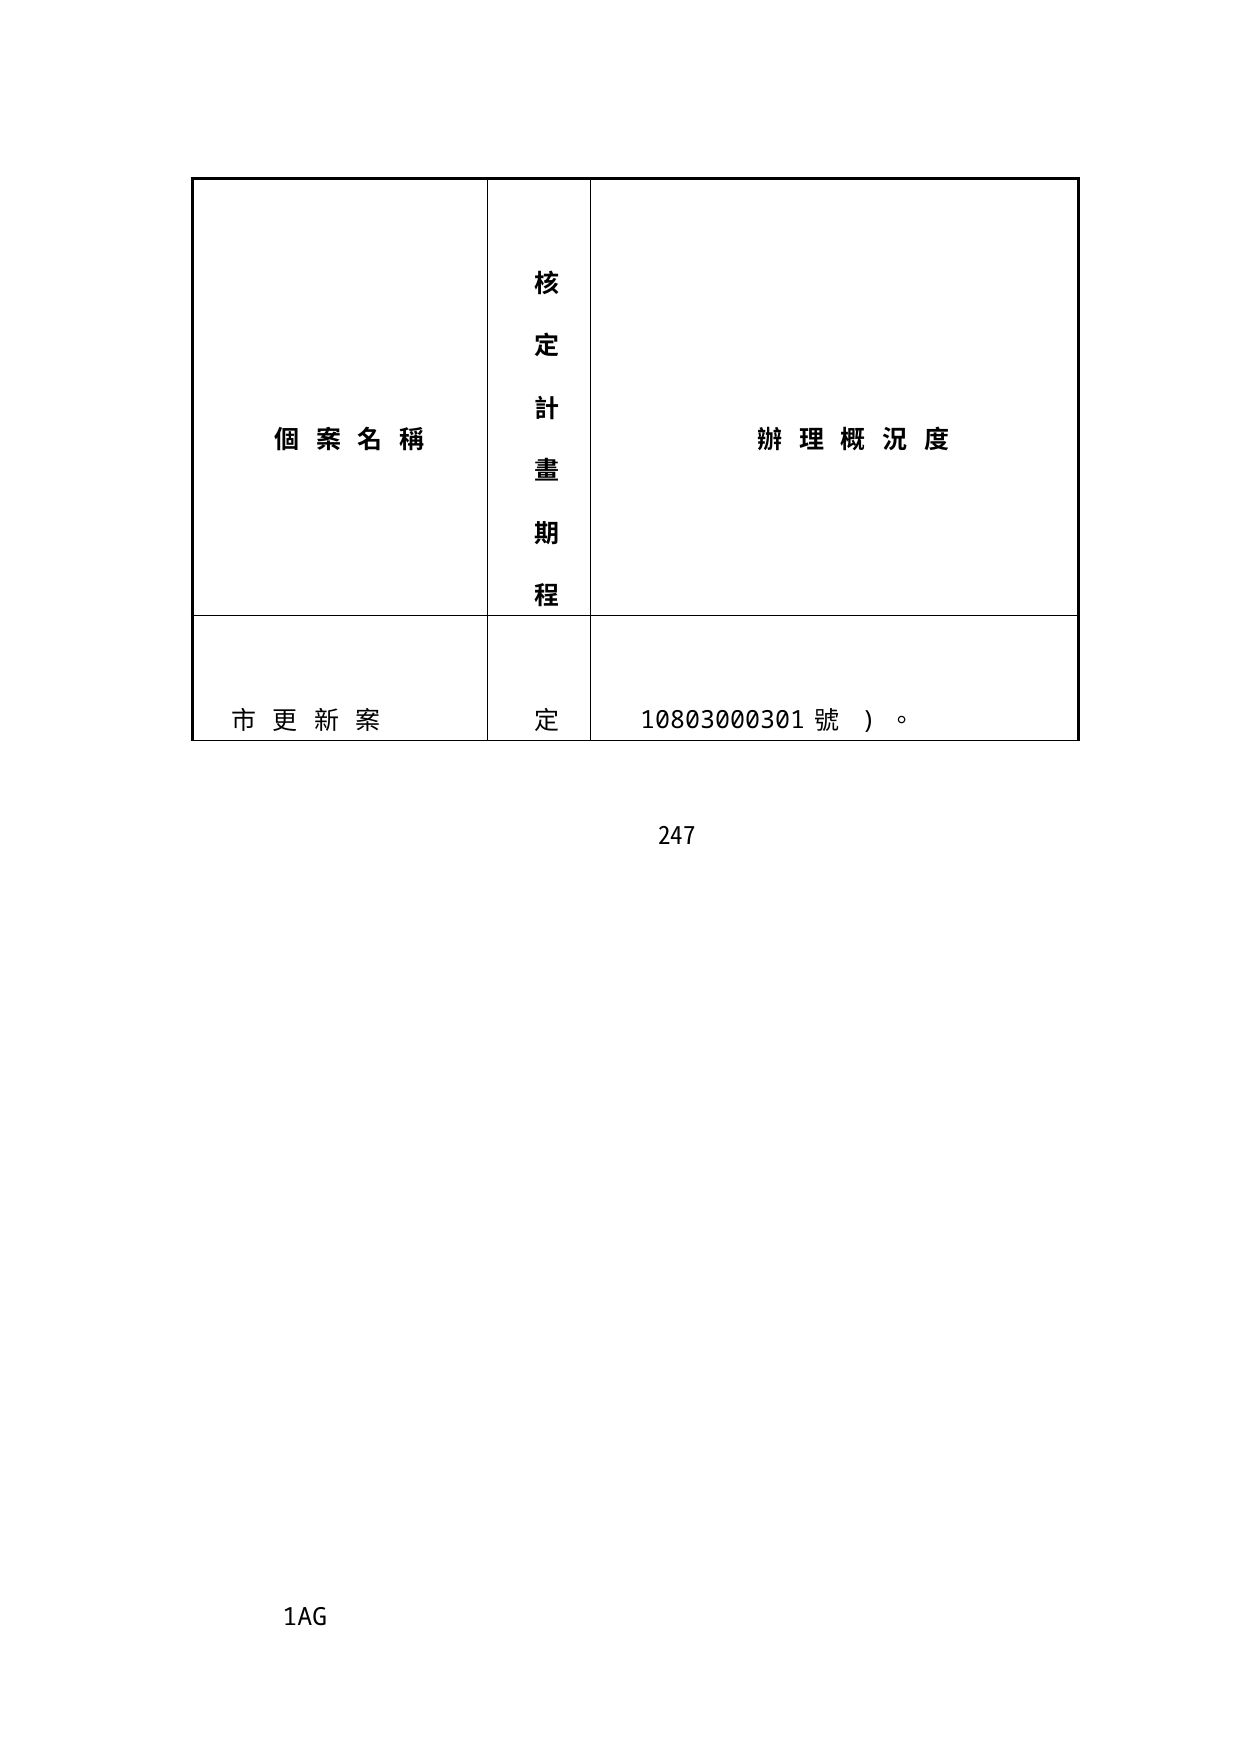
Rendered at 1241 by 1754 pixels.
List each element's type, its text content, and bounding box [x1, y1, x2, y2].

table_header 辦理概況度 [591, 180, 1077, 615]
table_cell 10803000301號)。 [591, 616, 1077, 740]
table_header 核定計畫期程 [488, 180, 590, 615]
table_cell 定 [488, 616, 590, 740]
table_cell 市更新案 [194, 616, 487, 740]
table_header 個案名稱 [194, 180, 487, 615]
